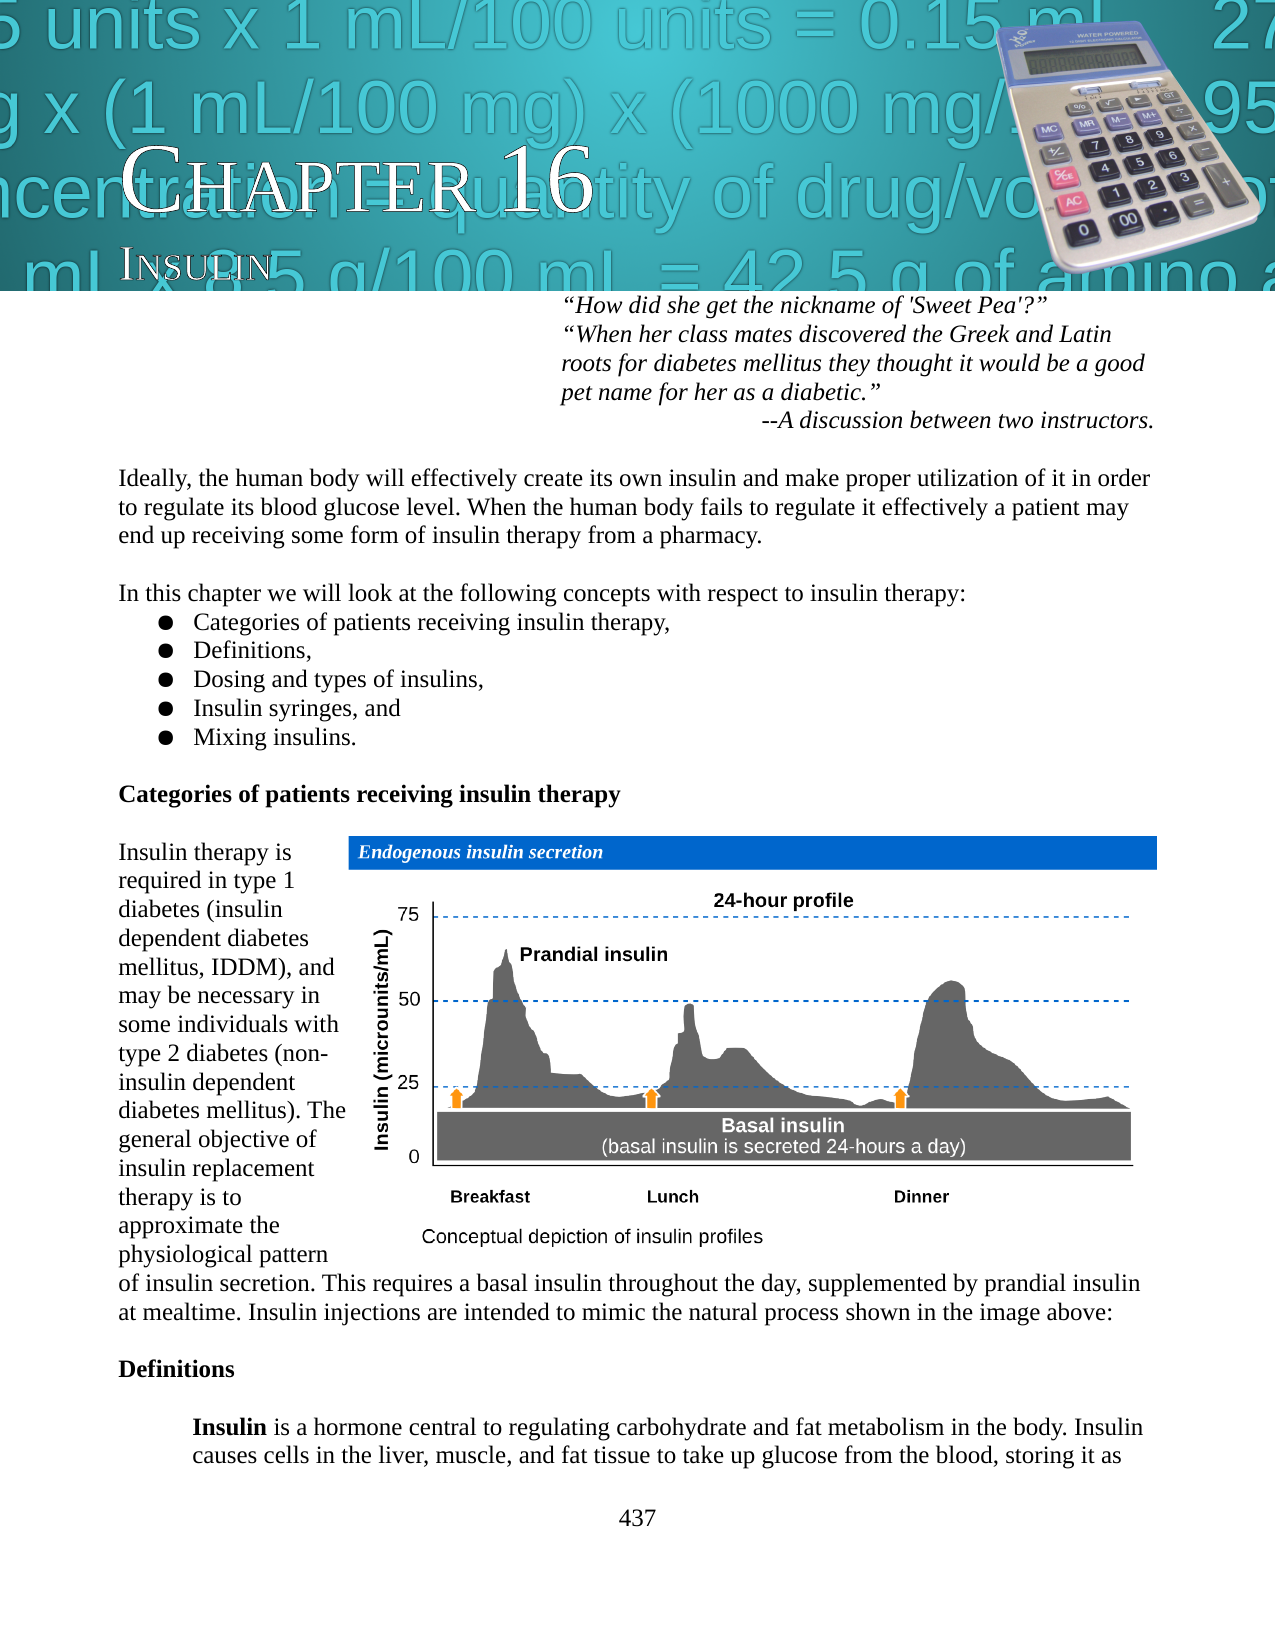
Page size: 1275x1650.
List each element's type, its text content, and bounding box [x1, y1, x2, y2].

list Categories of patients receiving insulin therapy, [156, 607, 1157, 636]
list Mixing insulins. [156, 722, 1157, 751]
text “How did she get the nickname of 'Sweet Pea'?” [561, 291, 1157, 319]
list Insulin syringes, and [156, 693, 1157, 722]
list Dosing and types of insulins, [156, 664, 1157, 693]
text Ideally, the human body will effectively create its own insulin and make proper utilization of it in order to regulate its blood glucose level. When the human body fails to regulate it effectively a patient may end up receiving some form of insulin therapy from a pharmacy. [118, 463, 1157, 549]
text Insulin is a hormone central to regulating carbohydrate and fat metabolism in the body. Insulin causes cells in the liver, muscle, and fat tissue to take up glucose from the blood, storing it as [192, 1412, 1157, 1469]
text “When her class mates discovered the Greek and Latin roots for diabetes mellitus they thought it would be a good pet name for her as a diabetic.” [561, 319, 1157, 406]
text Categories of patients receiving insulin therapy [118, 779, 1157, 808]
text Insulin therapy is required in type 1 diabetes (insulin dependent diabetes mellitus, IDDM), and may be necessary in some individuals with type 2 diabetes (non-insulin dependent diabetes mellitus). The general objective of insulin replacement therapy is to approximate the physiological pattern of insulin secretion. This requires a basal insulin throughout the day, supplemented by prandial insulin at mealtime. Insulin injections are intended to mimic the natural process shown in the image above: [118, 837, 1157, 1326]
text --A discussion between two instructors. [118, 406, 1157, 434]
picture [0, 0, 1275, 291]
text In this chapter we will look at the following concepts with respect to insulin therapy: [118, 578, 1157, 607]
picture [348, 836, 1157, 1247]
list Definitions, [156, 636, 1157, 664]
text Definitions [118, 1354, 1157, 1383]
